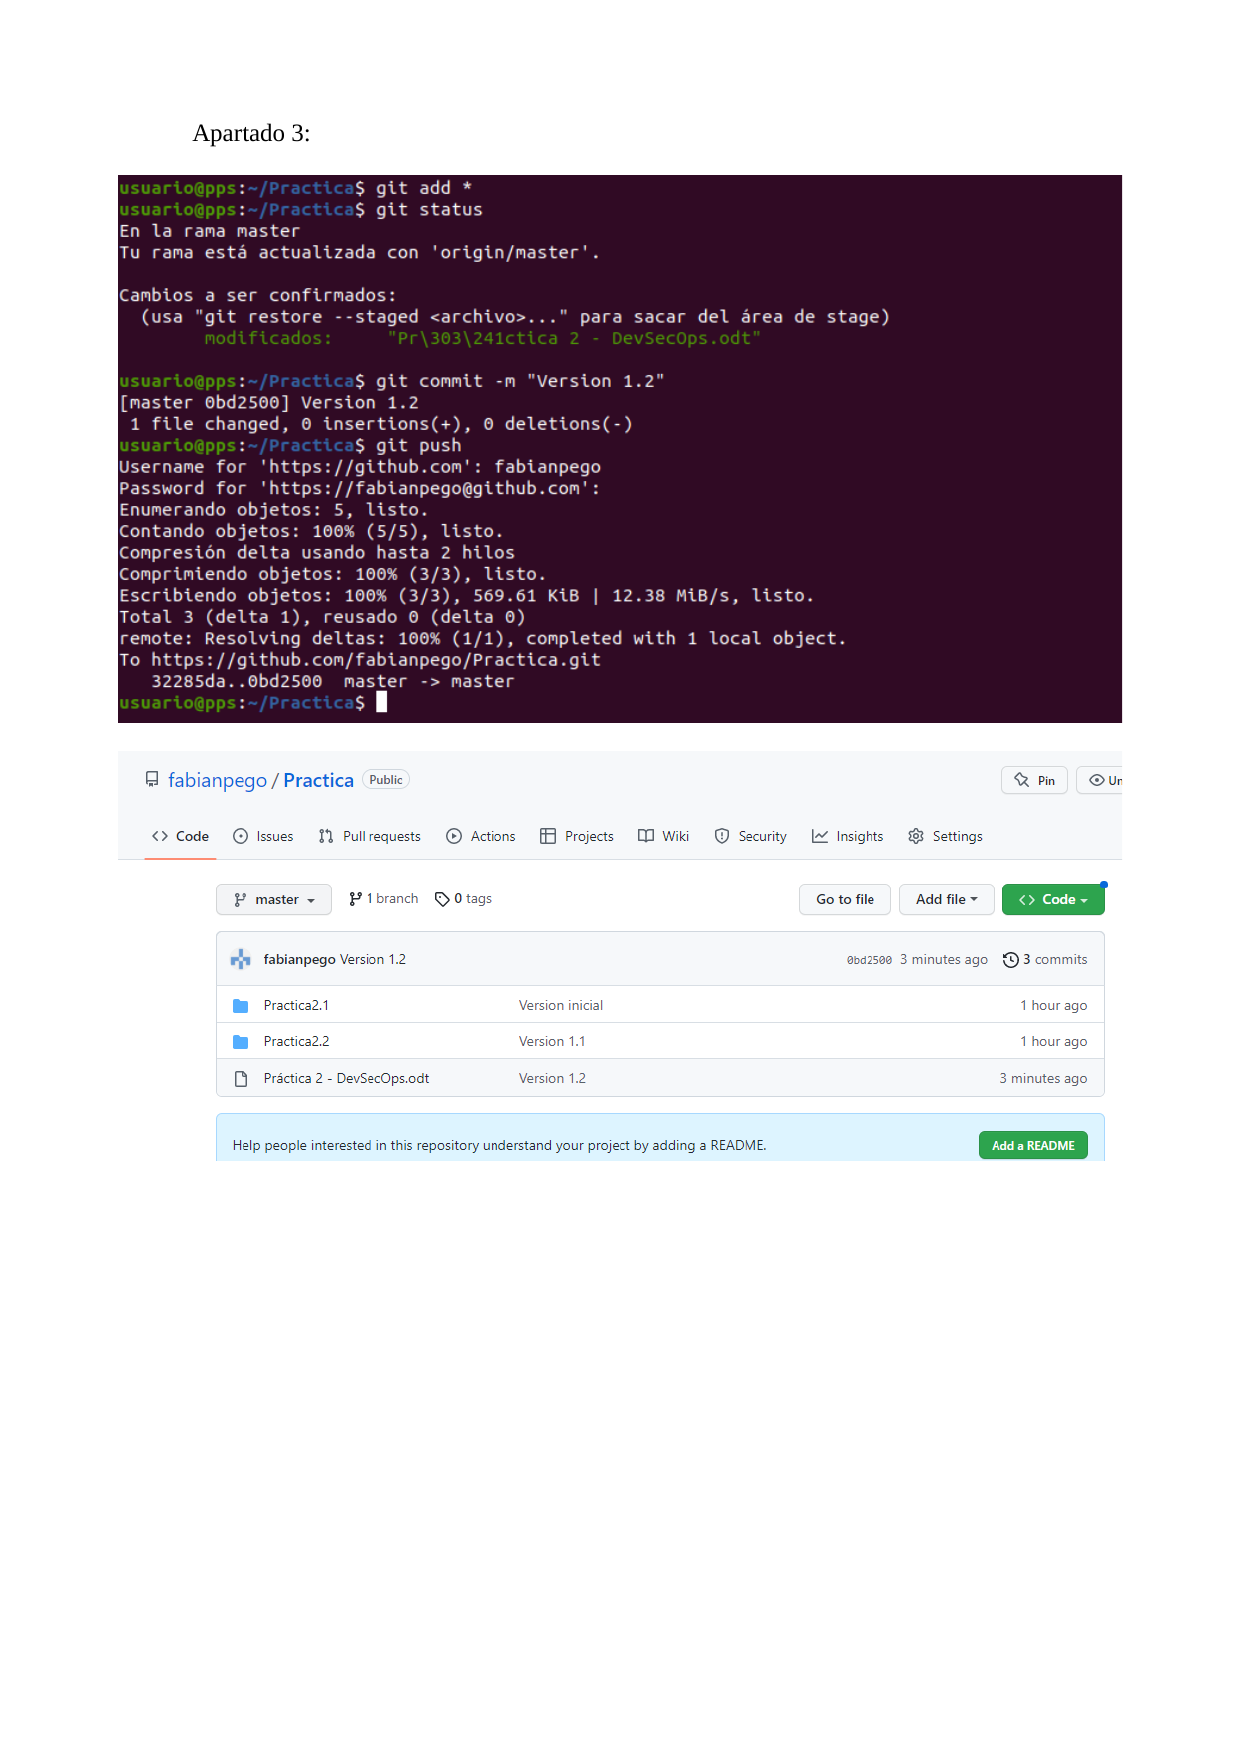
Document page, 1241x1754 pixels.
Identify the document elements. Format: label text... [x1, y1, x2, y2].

picture [118, 751, 1123, 1161]
text Apartado 3: [118, 118, 1122, 147]
picture [118, 175, 1123, 723]
